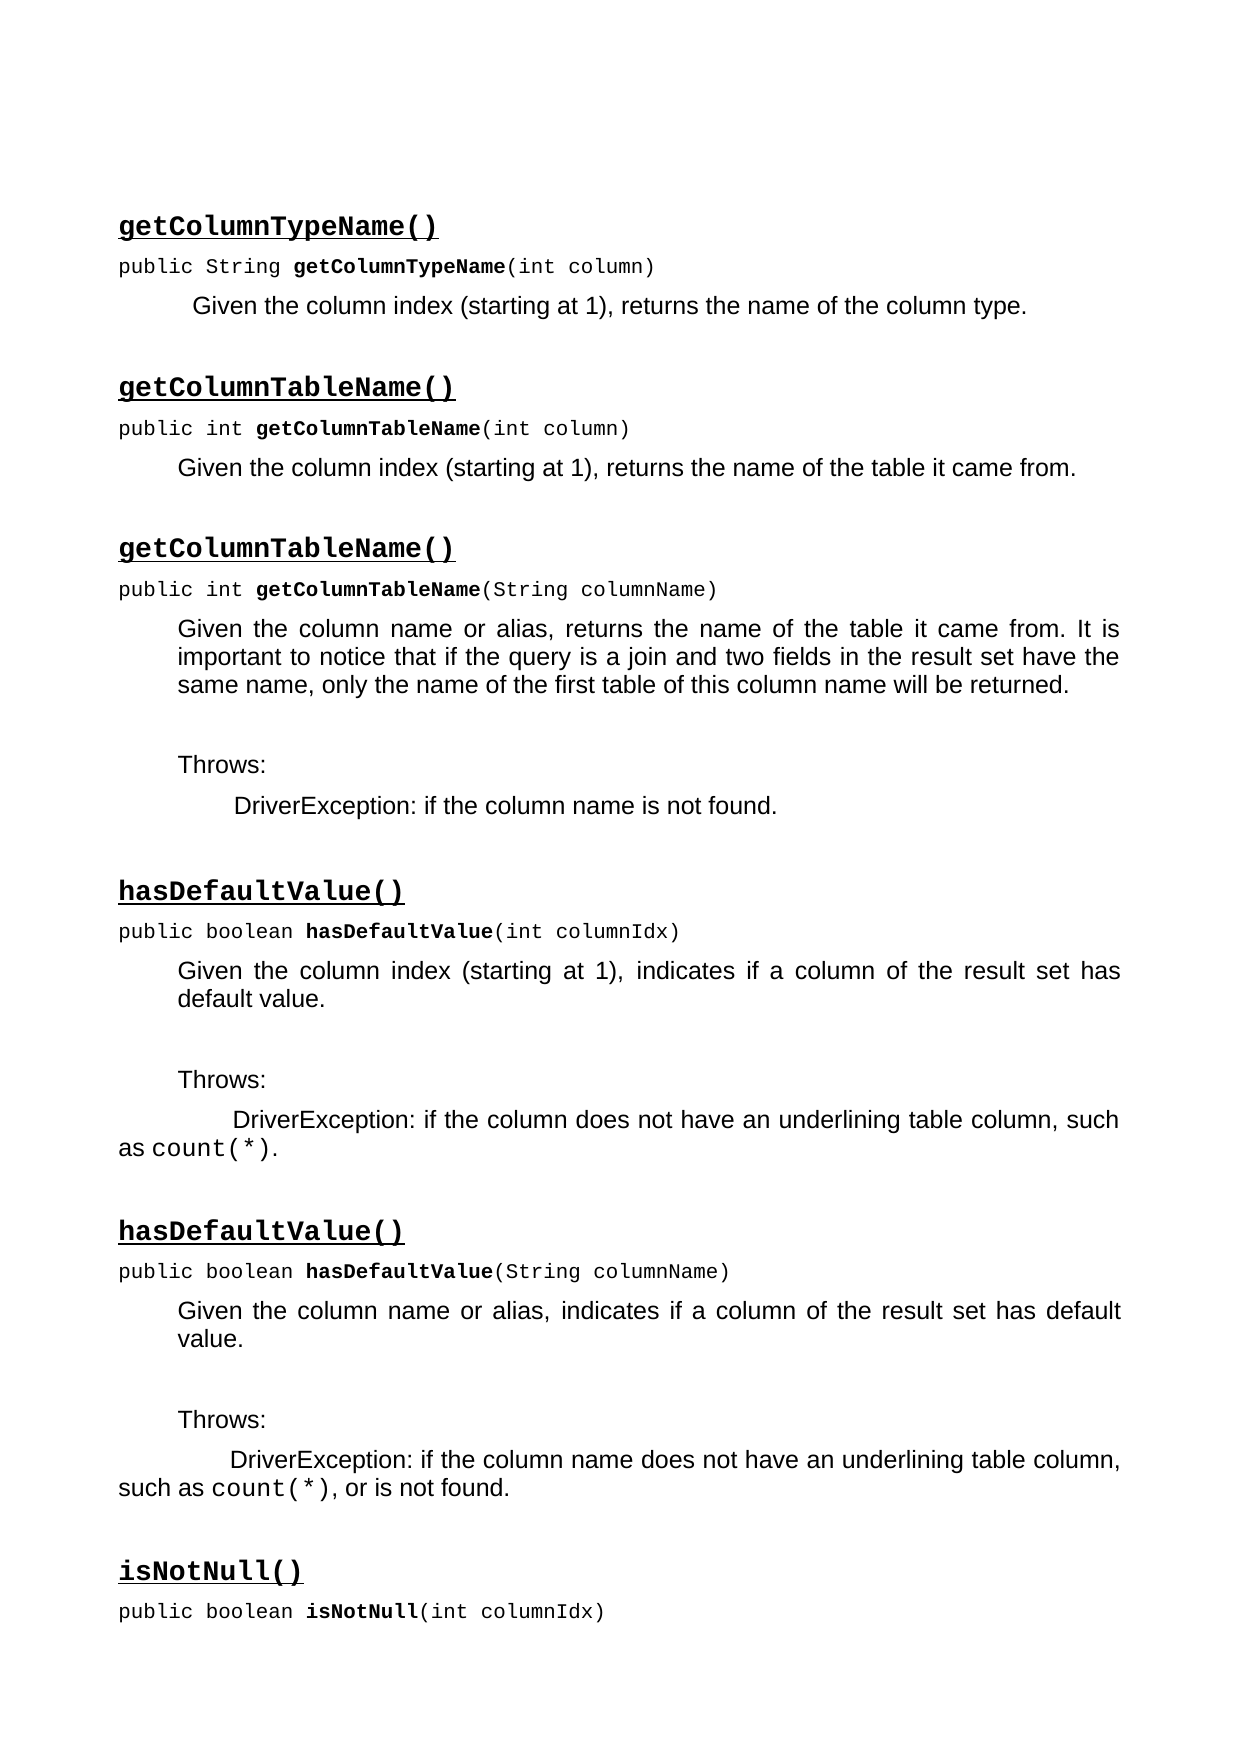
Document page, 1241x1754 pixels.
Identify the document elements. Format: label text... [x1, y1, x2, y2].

text public boolean hasDefaultValue(int columnIdx) [118, 921, 1122, 945]
subtitle getColumnTypeName() [118, 212, 1122, 243]
text Given the column index (starting at 1), returns the name of the table it came from. [177, 454, 1122, 482]
text Given the column name or alias, indicates if a column of the result set has default value. [177, 1297, 1122, 1353]
text Given the column name or alias, returns the name of the table it came from. It is important to notice that if the query is a join and two fields in the result set have the same name, only the name of the first table of this column name will be returned. [177, 615, 1122, 698]
text public int getColumnTableName(String columnName) [118, 579, 1122, 602]
list DriverException: if the column name is not found. [118, 791, 1122, 819]
text Throws: [118, 1406, 1122, 1433]
subtitle hasDefaultValue() [118, 1217, 1122, 1248]
text Given the column index (starting at 1), indicates if a column of the result set has default value. [177, 957, 1122, 1013]
text DriverException: if the column does not have an underlining table column, such as count(*). [118, 1106, 1122, 1164]
text public int getColumnTableName(int column) [118, 418, 1122, 441]
text public boolean isNotNull(int columnIdx) [118, 1601, 1122, 1624]
text Given the column index (starting at 1), returns the name of the column type. [118, 292, 1122, 321]
subtitle getColumnTableName() [118, 373, 1122, 405]
text Throws: [118, 1066, 1122, 1093]
text public String getColumnTypeName(int column) [118, 256, 1122, 279]
subtitle hasDefaultValue() [118, 877, 1122, 909]
subtitle isNotNull() [118, 1557, 1122, 1588]
text public boolean hasDefaultValue(String columnName) [118, 1261, 1122, 1284]
text Throws: [118, 751, 1122, 779]
subtitle getColumnTableName() [118, 534, 1122, 566]
list DriverException: if the column name does not have an underlining table column, such as count(*), or is not found. [118, 1446, 1122, 1504]
